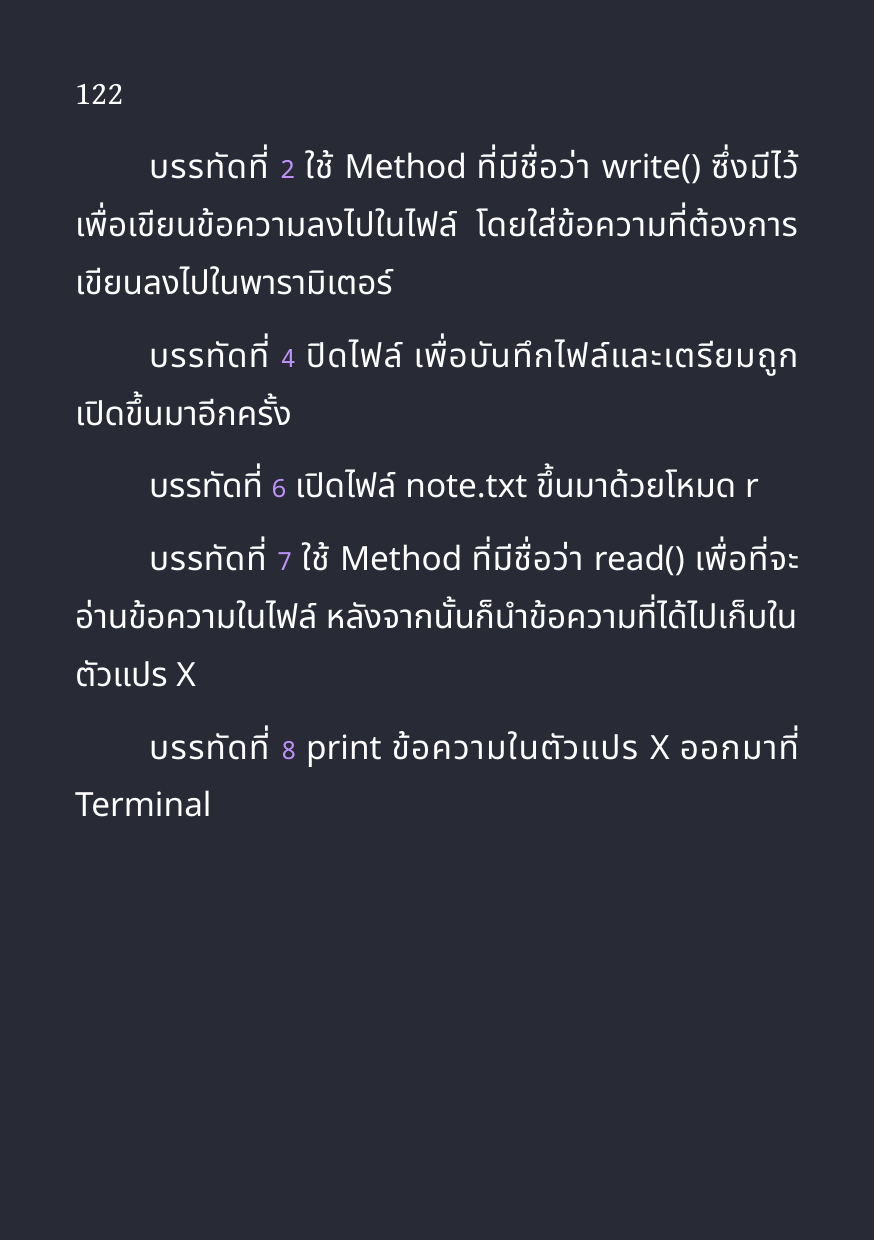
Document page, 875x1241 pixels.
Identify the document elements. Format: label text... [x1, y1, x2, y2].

text บรรทัดที่ 2 ใช้ Method ที่มีชื่อว่า write() ซึ่งมีไว้เพื่อเขียนข้อความลงไปในไฟล์ โดยใส่ข้อความที่ต้องการเขียนลงไปในพารามิเตอร์ [75, 143, 799, 309]
text บรรทัดที่ 7 ใช้ Method ที่มีชื่อว่า read() เพื่อที่จะอ่านข้อความในไฟล์ หลังจากนั้นก็นำข้อความที่ได้ไปเก็บในตัวแปร X [75, 535, 799, 702]
text บรรทัดที่ 6 เปิดไฟล์ note.txt ขึ้นมาด้วยโหมด r [75, 462, 799, 513]
text บรรทัดที่ 8 print ข้อความในตัวแปร X ออกมาที่ Terminal [75, 724, 799, 826]
text บรรทัดที่ 4 ปิดไฟล์ เพื่อบันทึกไฟล์และเตรียมถูกเปิดขึ้นมาอีกครั้ง [75, 332, 799, 440]
